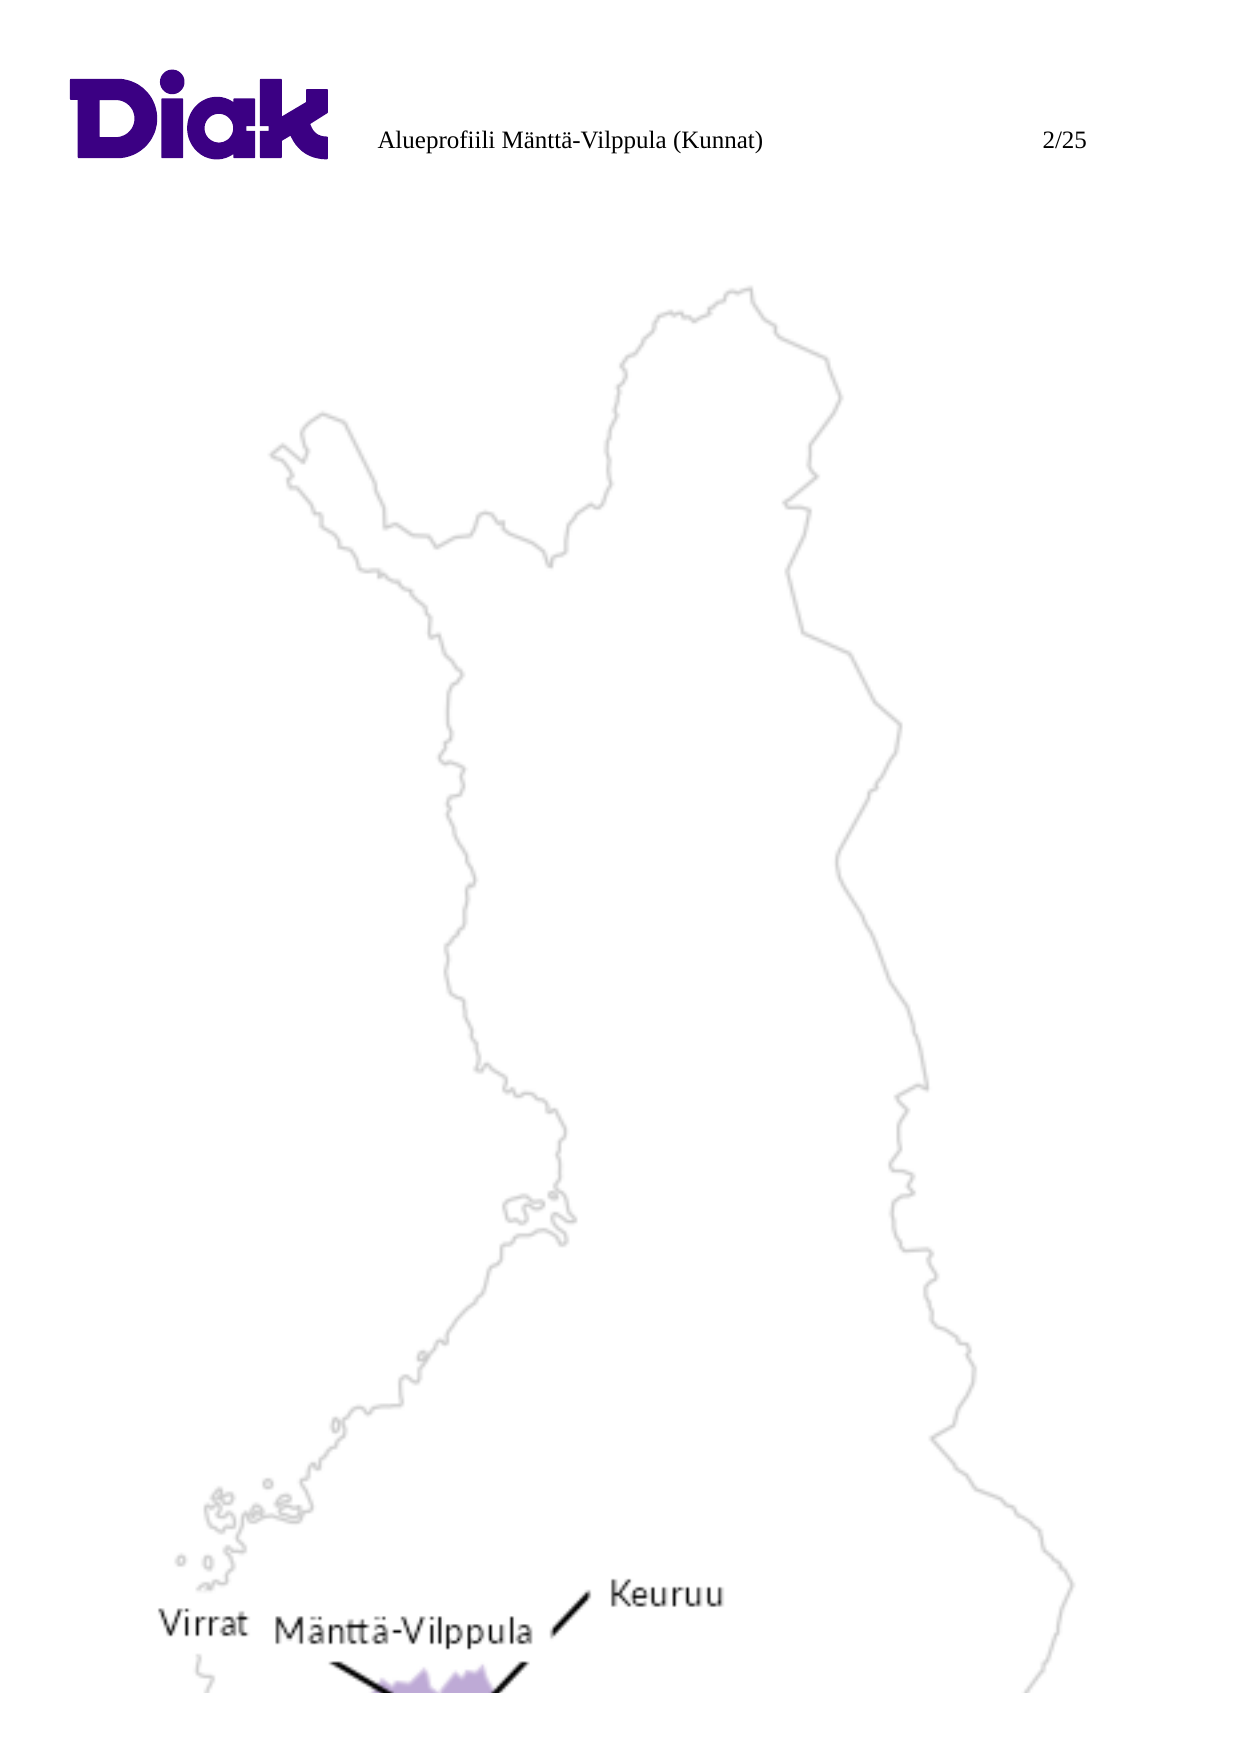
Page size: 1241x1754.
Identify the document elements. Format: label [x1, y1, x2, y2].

picture [61, 196, 1179, 1693]
